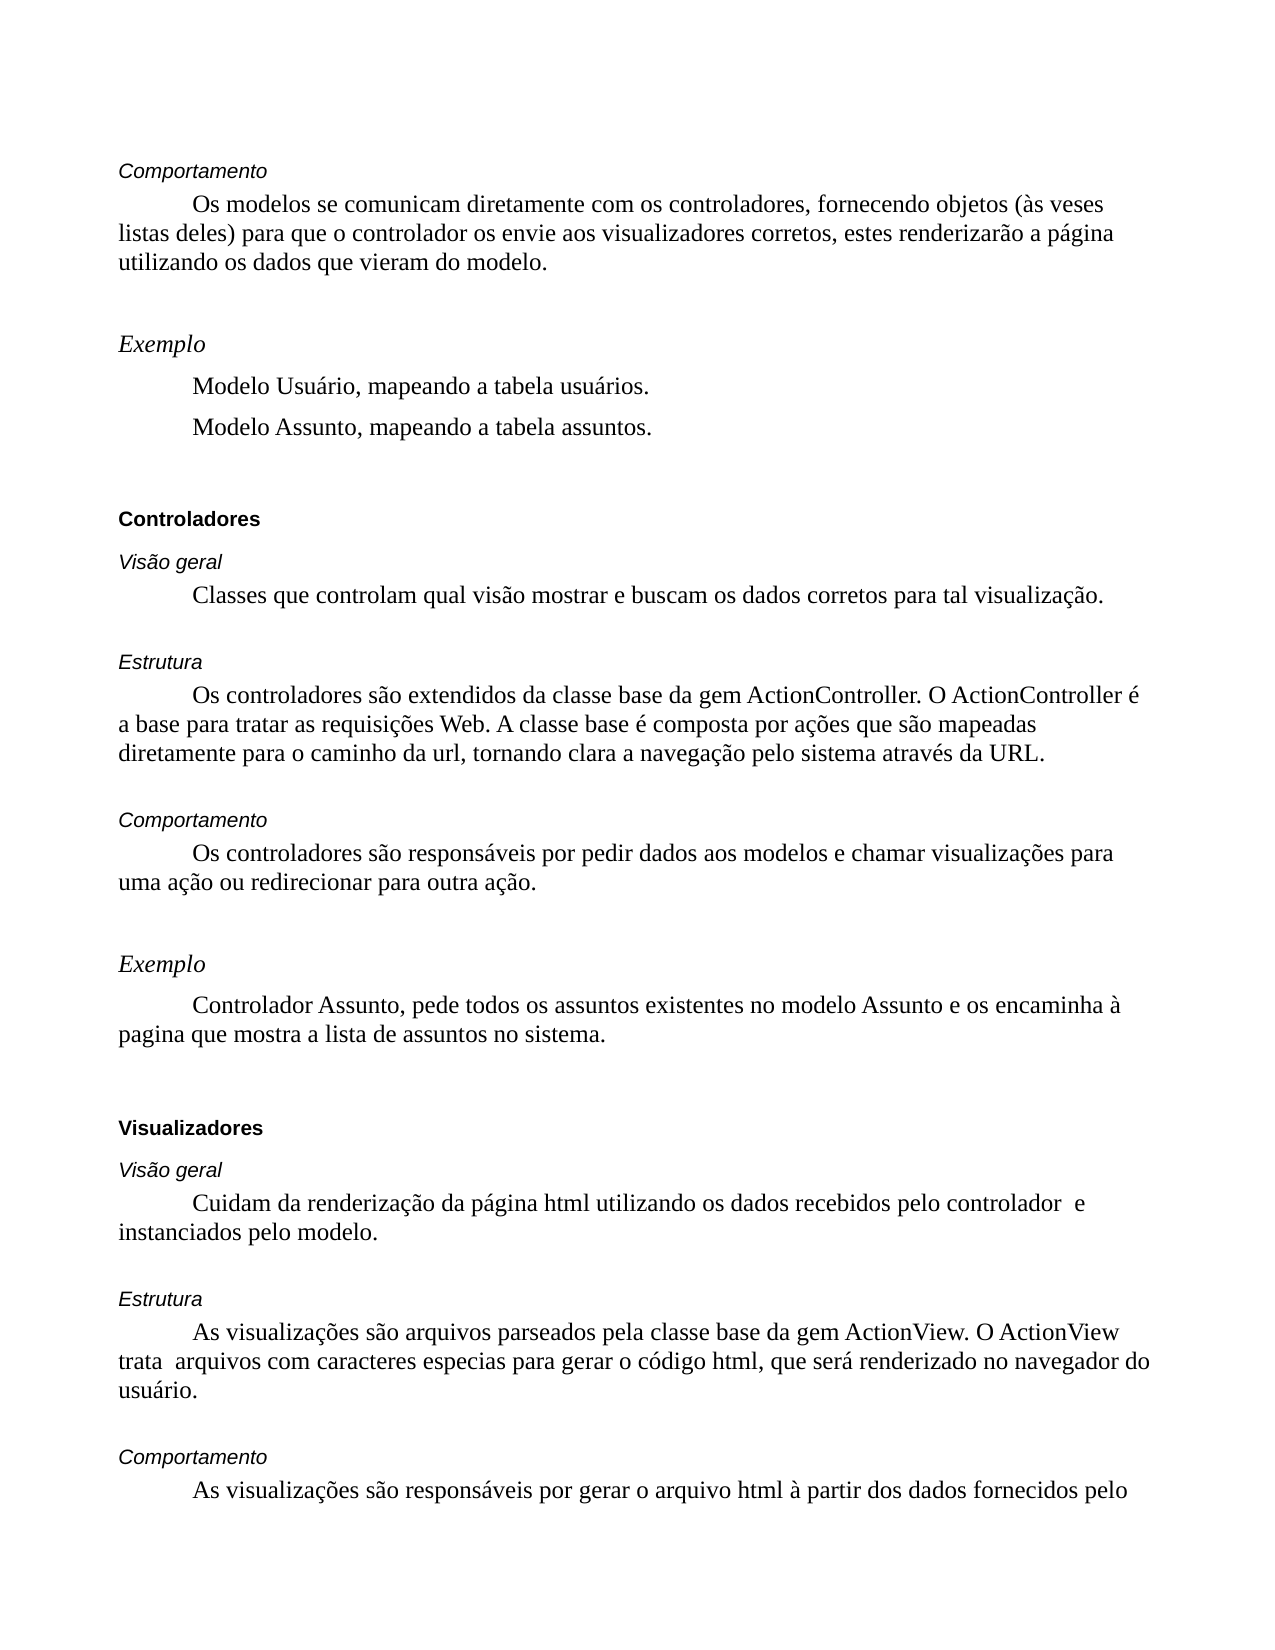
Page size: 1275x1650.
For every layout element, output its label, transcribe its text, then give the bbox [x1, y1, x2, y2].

text Modelo Assunto, mapeando a tabela assuntos. [118, 412, 1157, 441]
text Exemplo [118, 329, 1157, 358]
subtitle Comportamento [118, 159, 1157, 183]
text Modelo Usuário, mapeando a tabela usuários. [118, 371, 1157, 399]
subtitle Comportamento [118, 1445, 1157, 1469]
subtitle Visão geral [118, 550, 1157, 574]
text Exemplo [118, 949, 1157, 978]
subtitle Estrutura [118, 1287, 1157, 1311]
subtitle Comportamento [118, 808, 1157, 832]
text Os controladores são extendidos da classe base da gem ActionController. O ActionController é a base para tratar as requisições Web. A classe base é composta por ações que são mapeadas diretamente para o caminho da url, tornando clara a navegação pelo sistema através da URL. [118, 680, 1157, 766]
subtitle Visão geral [118, 1158, 1157, 1182]
text As visualizações são responsáveis por gerar o arquivo html à partir dos dados fornecidos pelo [118, 1475, 1157, 1504]
subtitle Visualizadores [118, 1116, 1157, 1139]
text Os modelos se comunicam diretamente com os controladores, fornecendo objetos (às veses listas deles) para que o controlador os envie aos visualizadores corretos, estes renderizarão a página utilizando os dados que vieram do modelo. [118, 189, 1157, 276]
text As visualizações são arquivos parseados pela classe base da gem ActionView. O ActionView trata arquivos com caracteres especias para gerar o código html, que será renderizado no navegador do usuário. [118, 1317, 1157, 1404]
text Classes que controlam qual visão mostrar e buscam os dados corretos para tal visualização. [118, 580, 1157, 609]
text Os controladores são responsáveis por pedir dados aos modelos e chamar visualizações para uma ação ou redirecionar para outra ação. [118, 838, 1157, 895]
text Cuidam da renderização da página html utilizando os dados recebidos pelo controlador e instanciados pelo modelo. [118, 1188, 1157, 1246]
subtitle Controladores [118, 507, 1157, 531]
subtitle Estrutura [118, 650, 1157, 674]
text Controlador Assunto, pede todos os assuntos existentes no modelo Assunto e os encaminha à pagina que mostra a lista de assuntos no sistema. [118, 990, 1157, 1048]
